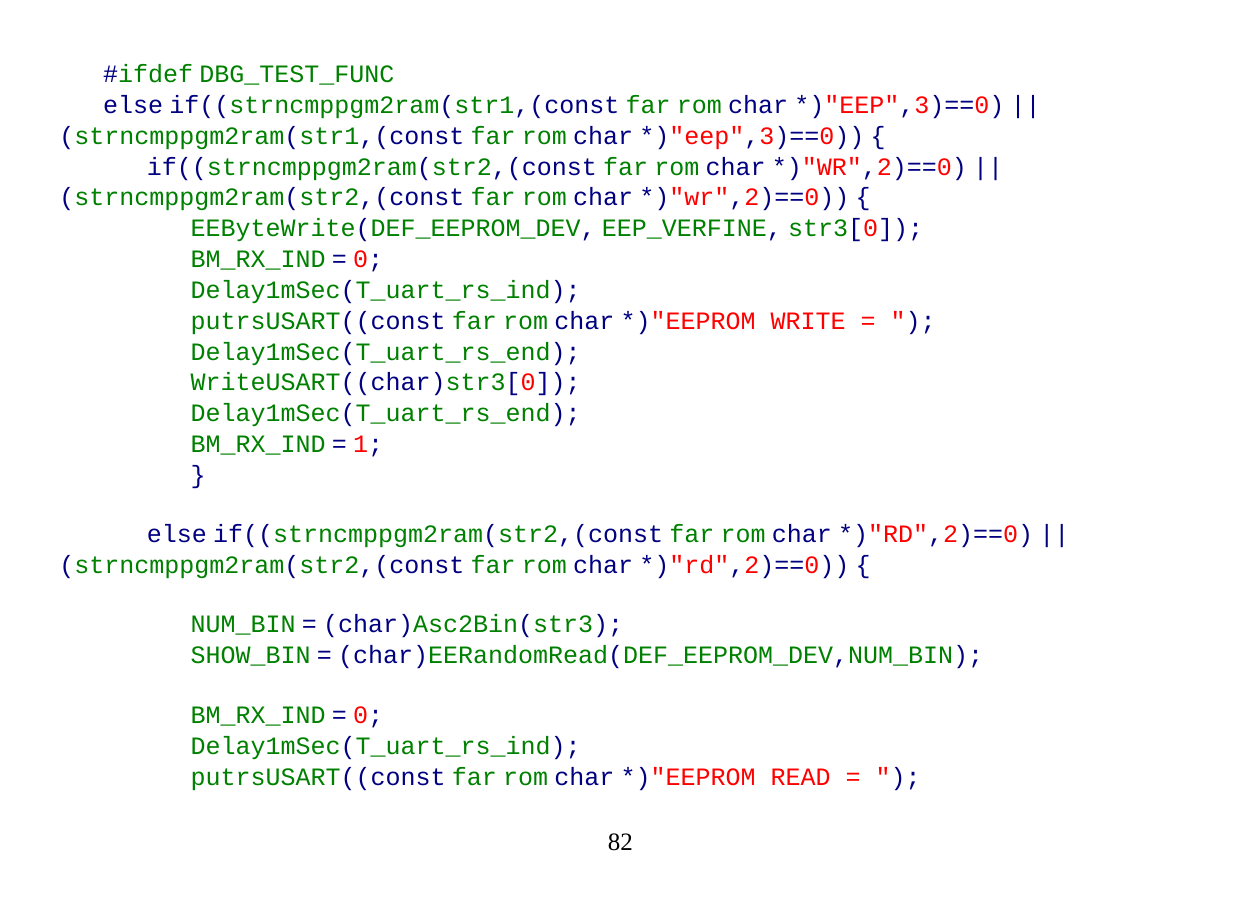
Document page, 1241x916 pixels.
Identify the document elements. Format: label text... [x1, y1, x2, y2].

text BM_RX_IND = 0; [59, 244, 1181, 275]
text else if((strncmppgm2ram(str2,(const far rom char *)"RD",2)==0) || (strncmppgm2ram(str2,(const far rom char *)"rd",2)==0)) { [59, 519, 1181, 581]
text #ifdef DBG_TEST_FUNC [59, 59, 1181, 90]
text SHOW_BIN = (char)EERandomRead(DEF_EEPROM_DEV,NUM_BIN); [59, 640, 1181, 671]
text Delay1mSec(T_uart_rs_end); [59, 398, 1181, 429]
text WriteUSART((char)str3[0]); [59, 367, 1181, 398]
text Delay1mSec(T_uart_rs_ind); [59, 275, 1181, 306]
text Delay1mSec(T_uart_rs_ind); [59, 731, 1181, 762]
text else if((strncmppgm2ram(str1,(const far rom char *)"EEP",3)==0) || (strncmppgm2ram(str1,(const far rom char *)"eep",3)==0)) { [59, 90, 1181, 152]
text if((strncmppgm2ram(str2,(const far rom char *)"WR",2)==0) || (strncmppgm2ram(str2,(const far rom char *)"wr",2)==0)) { [59, 152, 1181, 213]
text BM_RX_IND = 1; [59, 429, 1181, 460]
text } [59, 460, 1181, 491]
text putrsUSART((const far rom char *)"EEPROM READ = "); [59, 762, 1181, 792]
text NUM_BIN = (char)Asc2Bin(str3); [59, 609, 1181, 640]
text Delay1mSec(T_uart_rs_end); [59, 337, 1181, 367]
text putrsUSART((const far rom char *)"EEPROM WRITE = "); [59, 306, 1181, 337]
text BM_RX_IND = 0; [59, 700, 1181, 731]
text EEByteWrite(DEF_EEPROM_DEV, EEP_VERFINE, str3[0]); [59, 213, 1181, 244]
